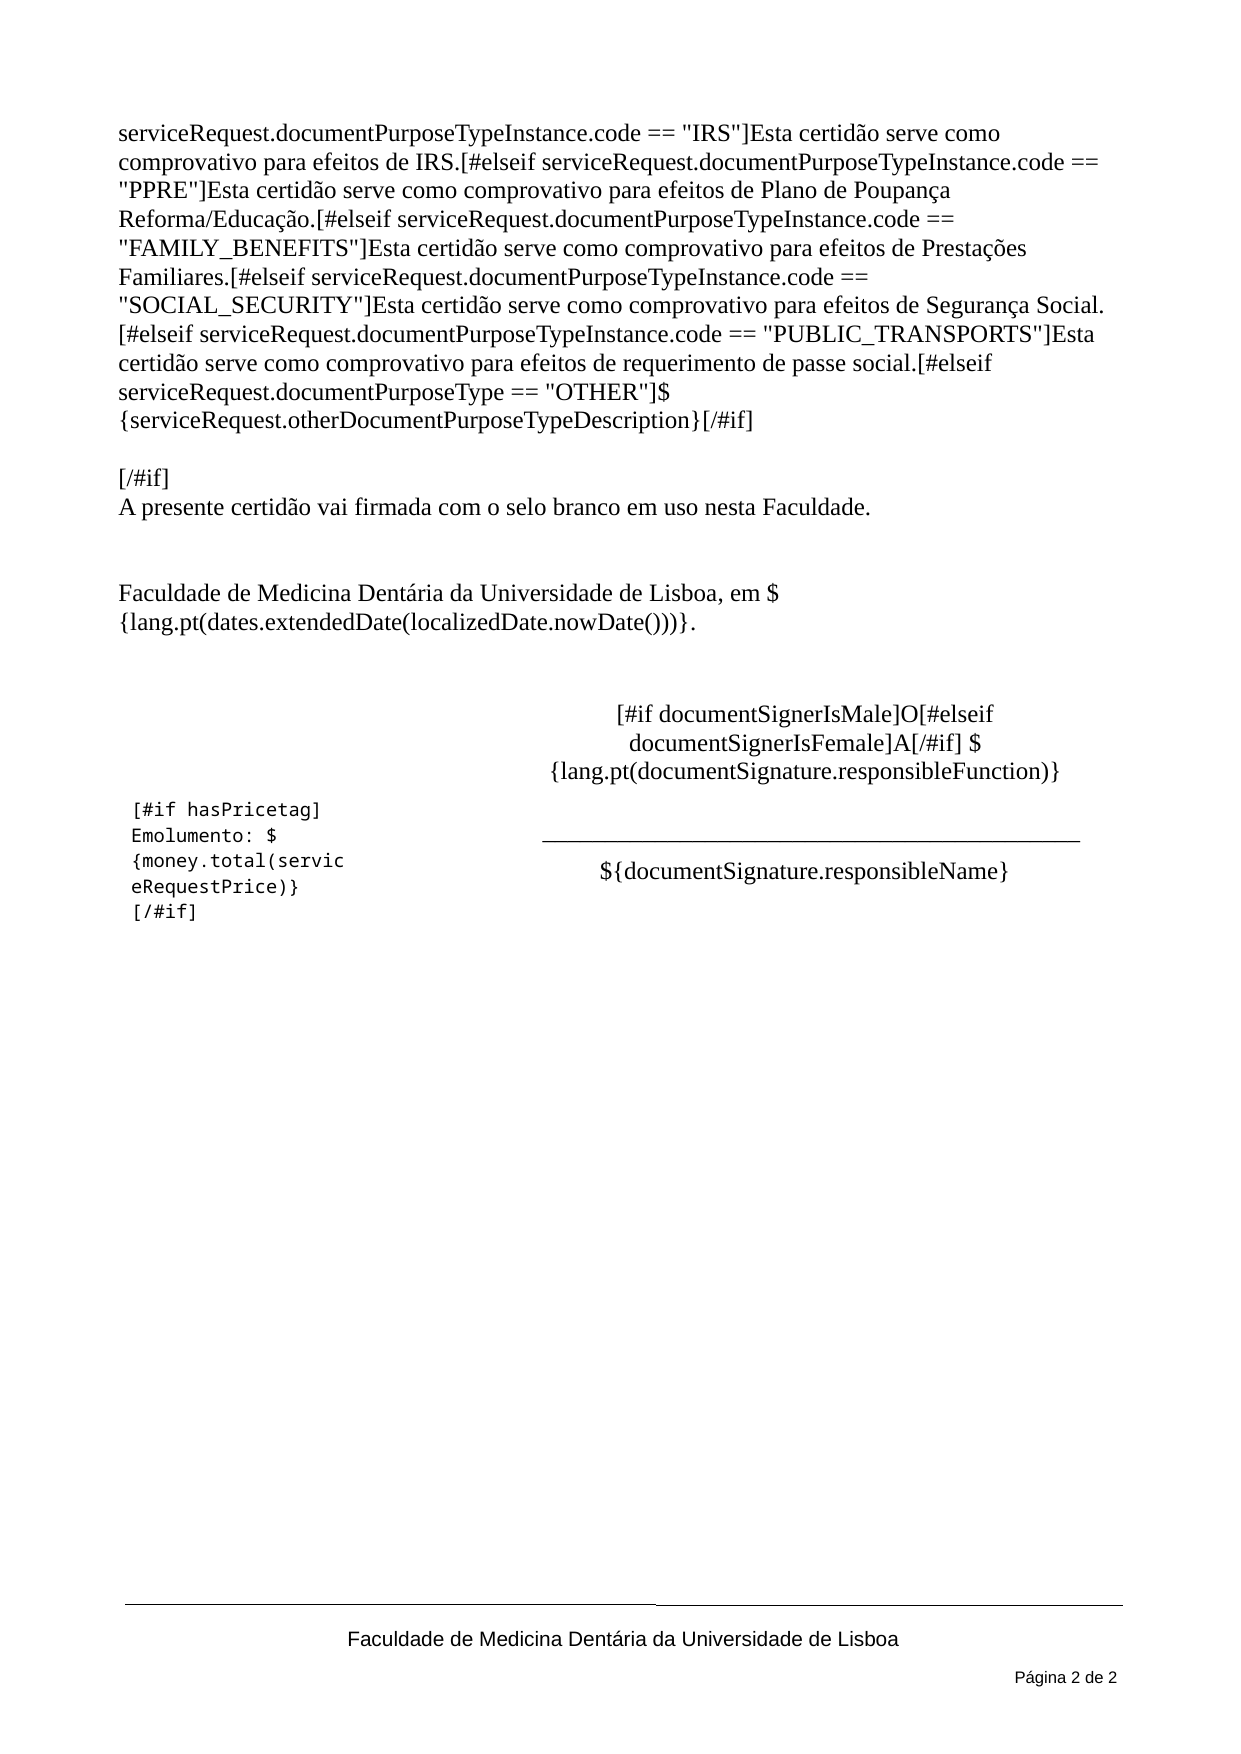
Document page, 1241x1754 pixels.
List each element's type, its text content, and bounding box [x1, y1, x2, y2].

text A presente certidão vai firmada com o selo branco em uso nesta Faculdade. [118, 492, 1122, 521]
text serviceRequest.documentPurposeTypeInstance.code == "IRS"]Esta certidão serve como comprovativo para efeitos de IRS.[#elseif serviceRequest.documentPurposeTypeInstance.code == "PPRE"]Esta certidão serve como comprovativo para efeitos de Plano de Poupança Reforma/Educação.[#elseif serviceRequest.documentPurposeTypeInstance.code == "FAMILY_BENEFITS"]Esta certidão serve como comprovativo para efeitos de Prestações Familiares.[#elseif serviceRequest.documentPurposeTypeInstance.code == "SOCIAL_SECURITY"]Esta certidão serve como comprovativo para efeitos de Segurança Social.[#elseif serviceRequest.documentPurposeTypeInstance.code == "PUBLIC_TRANSPORTS"]Esta certidão serve como comprovativo para efeitos de requerimento de passe social.[#elseif serviceRequest.documentPurposeType == "OTHER"]${serviceRequest.otherDocumentPurposeTypeDescription}[/#if] [118, 118, 1122, 434]
text Faculdade de Medicina Dentária da Universidade de Lisboa, em ${lang.pt(dates.extendedDate(localizedDate.nowDate()))}. [118, 578, 1122, 636]
text [/#if] [118, 463, 1122, 492]
table_cell [#if hasPricetag] Emolumento: ${money.total(serviceRequestPrice)} [/#if] [125, 791, 500, 930]
table_cell ___________________________________________ [500, 791, 1110, 851]
table_header [#if documentSignerIsMale]O[#elseif documentSignerIsFemale]A[/#if] ${lang.pt(documentSignature.responsibleFunction)} [125, 693, 1110, 791]
table_cell ${documentSignature.responsibleName} [500, 851, 1110, 930]
